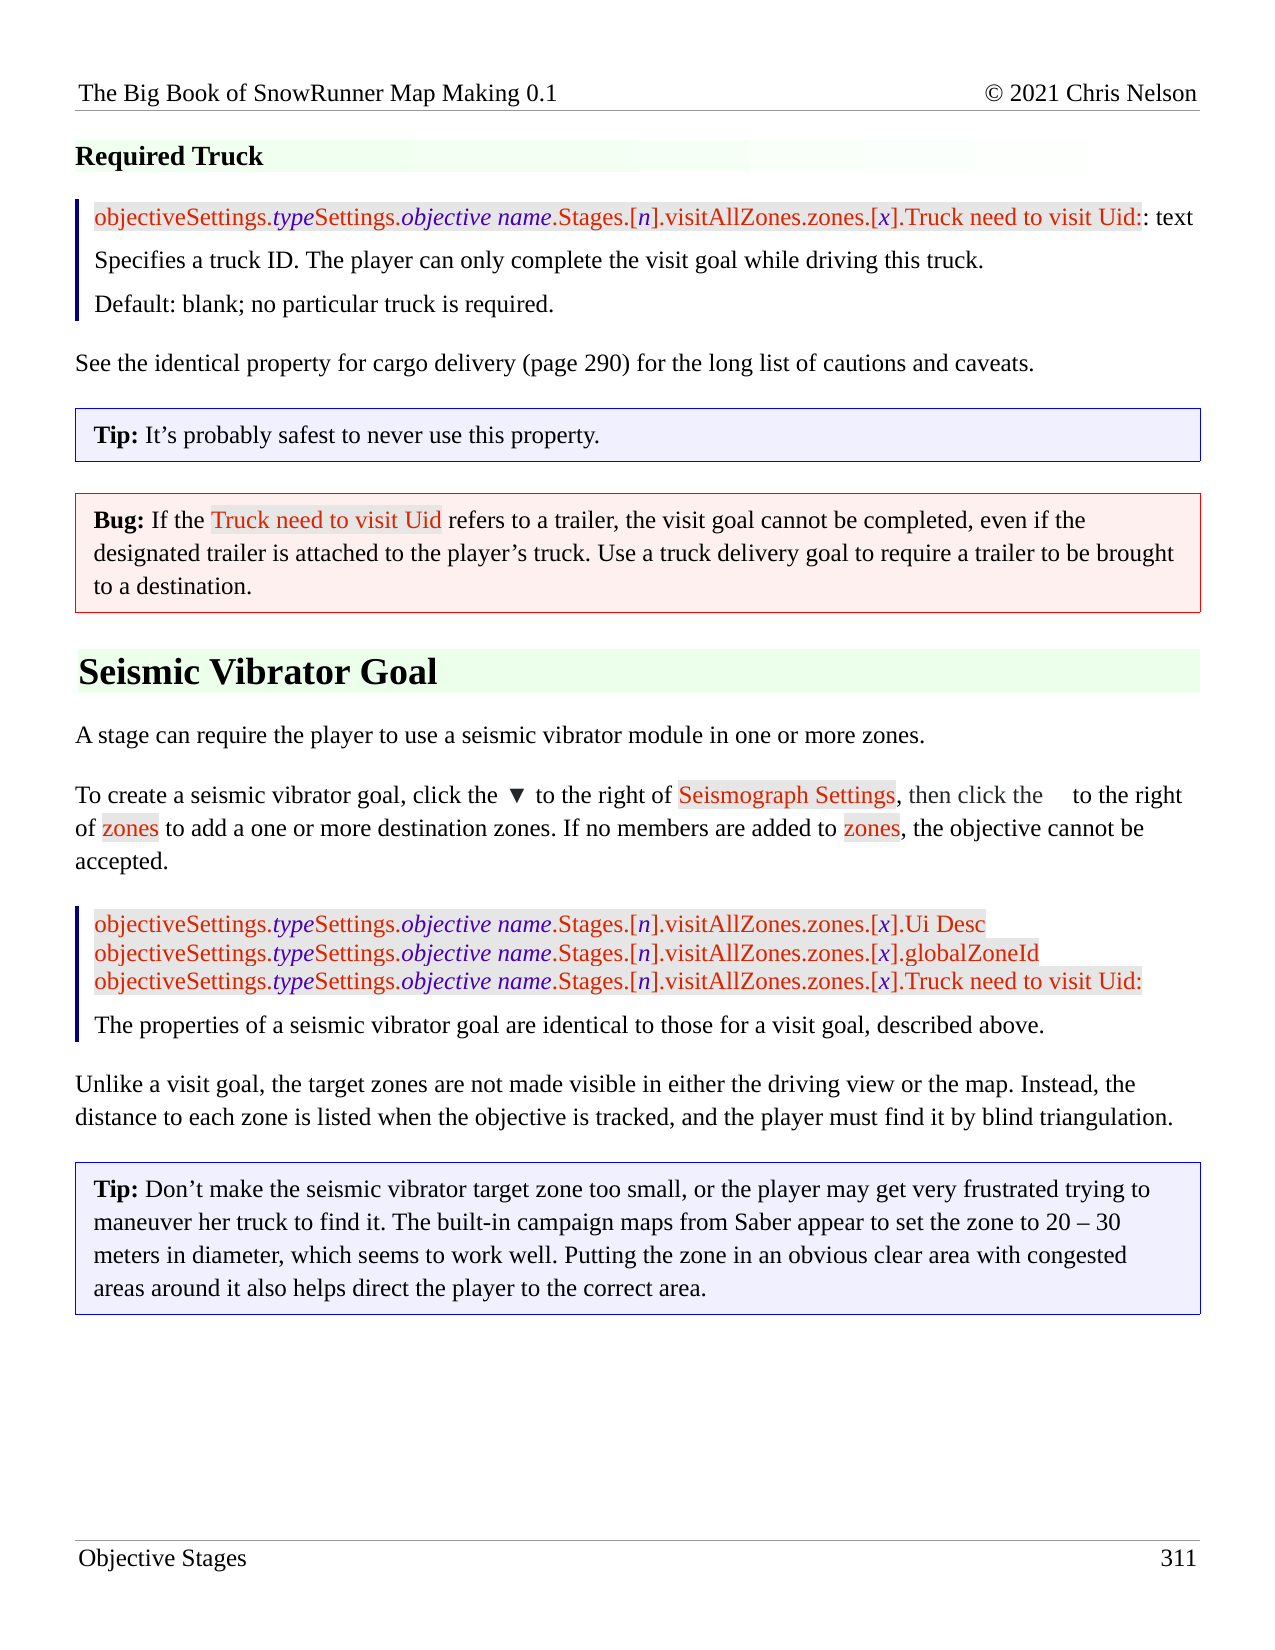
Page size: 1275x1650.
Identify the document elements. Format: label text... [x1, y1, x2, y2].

text Specifies a truck ID. The player can only complete the visit goal while driving this truck. [79, 242, 1200, 274]
text objectiveSettings.typeSettings.objective name.Stages.[n].visitAllZones.zones.[x].Truck need to visit Uid:: text [79, 199, 1200, 231]
text Default: blank; no particular truck is required. [79, 286, 1200, 321]
list If the Truck need to visit Uid refers to a trailer, the visit goal cannot be completed, even if the designated trailer is attached to the player’s truck. Use a truck delivery goal to require a trailer to be brought to a destination. [76, 494, 1200, 612]
text objectiveSettings.typeSettings.objective name.Stages.[n].visitAllZones.zones.[x].Ui Desc objectiveSettings.typeSettings.objective name.Stages.[n].visitAllZones.zones.[x].globalZoneId objectiveSettings.typeSettings.objective name.Stages.[n].visitAllZones.zones.[x].Truck need to visit Uid: [79, 906, 1200, 995]
subtitle Required Truck [75, 140, 1200, 172]
text The properties of a seismic vibrator goal are identical to those for a visit goal, described above. [79, 1007, 1200, 1042]
list It’s probably safest to never use this property. [76, 409, 1200, 461]
text A stage can require the player to use a seismic vibrator module in one or more zones. [75, 720, 1200, 749]
text To create a seismic vibrator goal, click the ▼ to the right of Seismograph Settings, then click the ➕ to the right of zones to add a one or more destination zones. If no members are added to zones, the objective cannot be accepted. [75, 780, 1200, 875]
text Unlike a visit goal, the target zones are not made visible in either the driving view or the map. Instead, the distance to each zone is listed when the objective is tracked, and the player must find it by blind triangulation. [75, 1069, 1200, 1131]
list Don’t make the seismic vibrator target zone too small, or the player may get very frustrated trying to maneuver her truck to find it. The built-in campaign maps from Saber appear to set the zone to 20 – 30 meters in diameter, which seems to work well. Putting the zone in an obvious clear area with congested areas around it also helps direct the player to the correct area. [76, 1163, 1200, 1314]
text See the identical property for cargo delivery (page 290) for the long list of cautions and caveats. [75, 348, 1200, 377]
subtitle Seismic Vibrator Goal [78, 649, 1200, 693]
